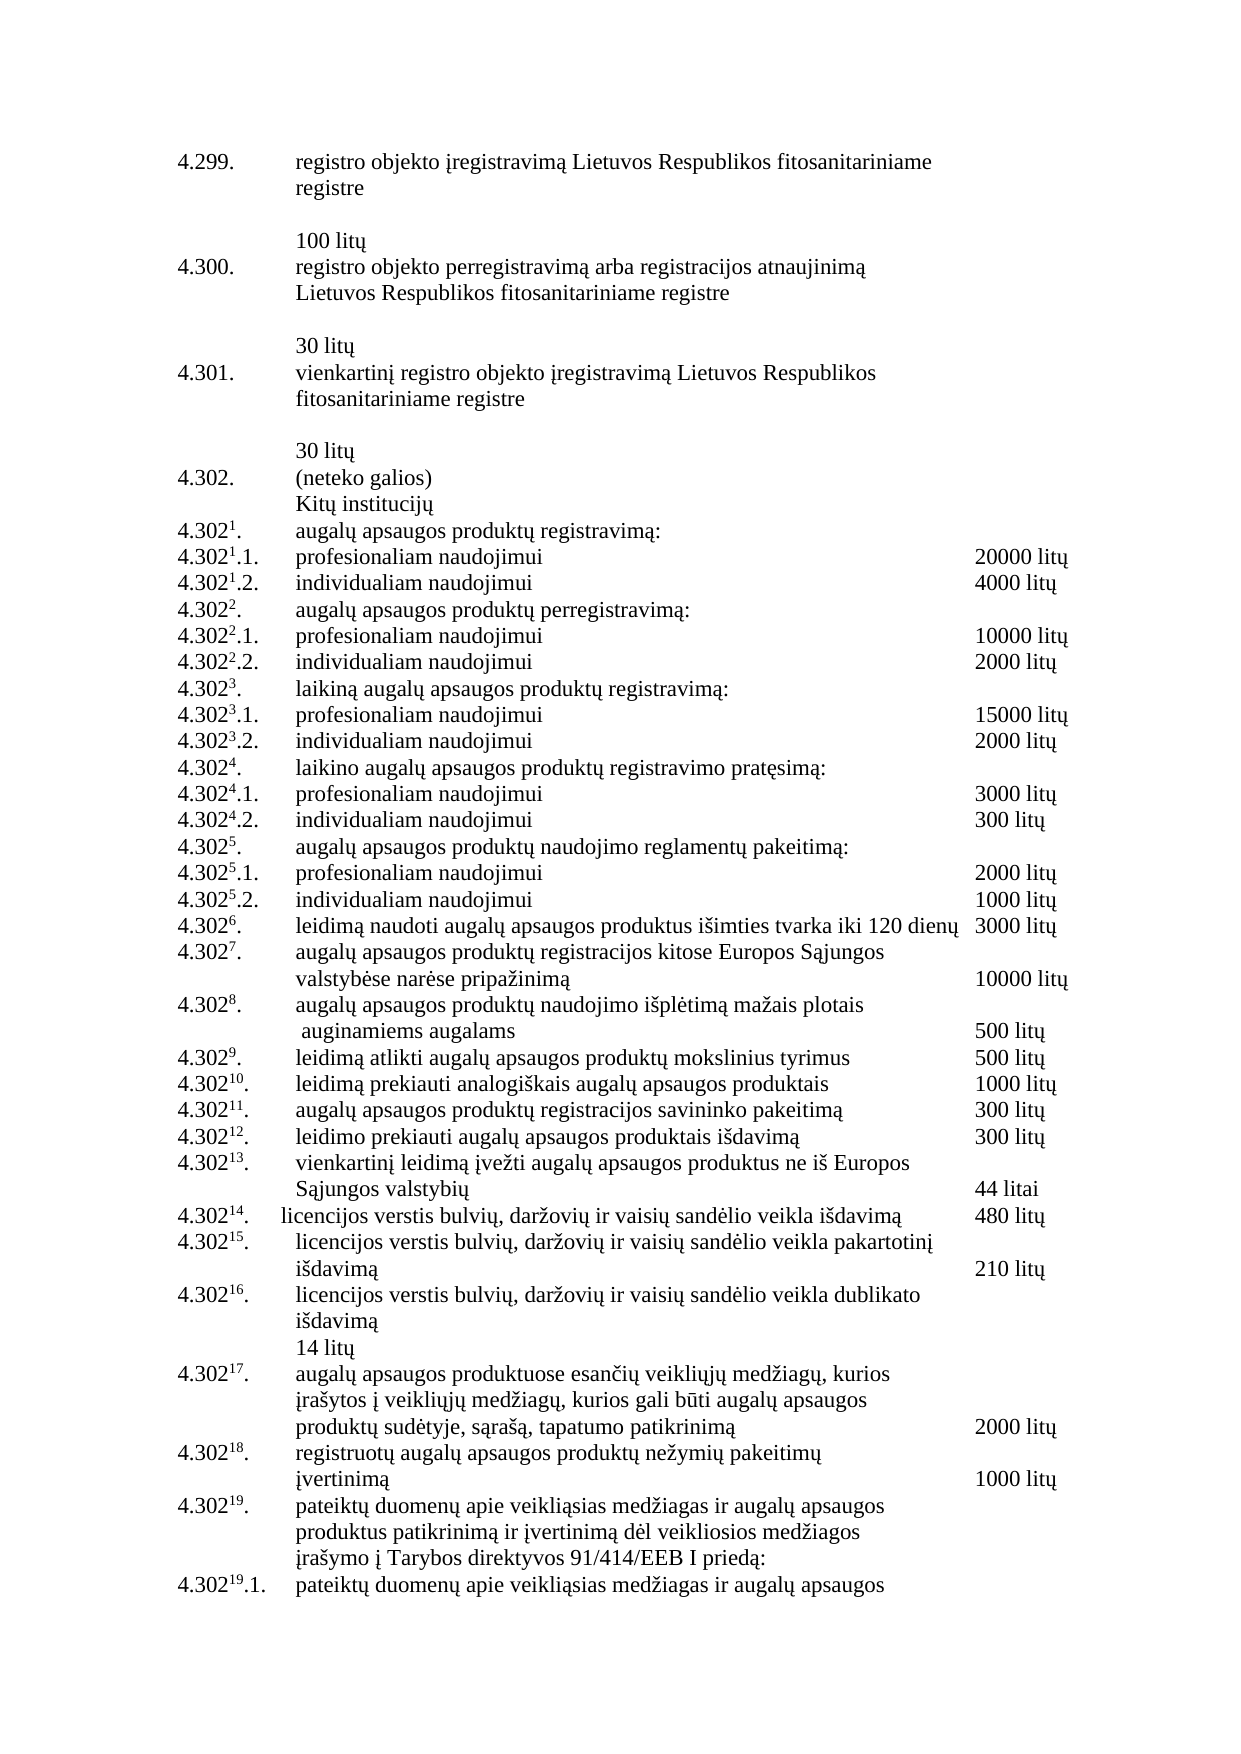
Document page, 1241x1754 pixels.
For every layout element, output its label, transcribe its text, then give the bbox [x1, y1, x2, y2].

text įrašytos į veikliųjų medžiagų, kurios gali būti augalų apsaugos [177, 1386, 1122, 1413]
text auginamiems augalams 500 litų [177, 1017, 1137, 1044]
text 4.299. registro objekto įregistravimą Lietuvos Respublikos fitosanitariniame registre 100 litų [177, 148, 945, 253]
text 4.3023.1. profesionaliam naudojimui 15000 litų [177, 701, 1093, 727]
text 4.3024. laikino augalų apsaugos produktų registravimo pratęsimą: [177, 754, 974, 780]
text 4.3025. augalų apsaugos produktų naudojimo reglamentų pakeitimą: [177, 833, 974, 859]
text 4.301. vienkartinį registro objekto įregistravimą Lietuvos Respublikos fitosanitariniame registre 30 litų [177, 358, 945, 464]
text išdavimą 14 litų [177, 1307, 945, 1360]
text produktus patikrinimą ir įvertinimą dėl veikliosios medžiagos [177, 1518, 1122, 1544]
text valstybėse narėse pripažinimą 10000 litų [177, 965, 1122, 991]
text 4.3021.1. profesionaliam naudojimui 20000 litų [177, 543, 1137, 569]
text 4.302. (neteko galios) [177, 464, 945, 490]
text 4.3022.2. individualiam naudojimui 2000 litų [177, 648, 1093, 675]
text 4.3025.2. individualiam naudojimui 1000 litų [177, 886, 1107, 912]
text 4.30216. licencijos verstis bulvių, daržovių ir vaisių sandėlio veikla dublikato [177, 1281, 945, 1307]
text 4.30219. pateiktų duomenų apie veikliąsias medžiagas ir augalų apsaugos [177, 1492, 1122, 1518]
text įrašymo į Tarybos direktyvos 91/414/EEB I priedą: [177, 1544, 1122, 1571]
text 4.3022.1. profesionaliam naudojimui 10000 litų [177, 622, 1122, 648]
text 4.3027. augalų apsaugos produktų registracijos kitose Europos Sąjungos [177, 938, 974, 965]
text 4.30213. vienkartinį leidimą įvežti augalų apsaugos produktus ne iš Europos [177, 1149, 974, 1176]
text 4.3025.1. profesionaliam naudojimui 2000 litų [177, 859, 1093, 886]
text Sąjungos valstybių 44 litai [177, 1176, 1122, 1202]
text išdavimą 210 litų [177, 1254, 1093, 1281]
text 4.3024.1. profesionaliam naudojimui 3000 litų [177, 780, 1078, 807]
text 4.3023.2. individualiam naudojimui 2000 litų [177, 727, 1063, 754]
text 4.30217. augalų apsaugos produktuose esančių veikliųjų medžiagų, kurios [177, 1360, 1122, 1386]
text 4.30215. licencijos verstis bulvių, daržovių ir vaisių sandėlio veikla pakartotinį [177, 1228, 974, 1254]
text 4.3021.2. individualiam naudojimui 4000 litų [177, 569, 1122, 596]
text 4.3028. augalų apsaugos produktų naudojimo išplėtimą mažais plotais [177, 991, 974, 1017]
text 4.30210. leidimą prekiauti analogiškais augalų apsaugos produktais 1000 litų [177, 1070, 1122, 1096]
text 4.3023. laikiną augalų apsaugos produktų registravimą: [177, 675, 974, 701]
text 4.3022. augalų apsaugos produktų perregistravimą: [177, 596, 974, 622]
text 4.30212. leidimo prekiauti augalų apsaugos produktais išdavimą 300 litų [177, 1123, 1093, 1149]
text produktų sudėtyje, sąrašą, tapatumo patikrinimą 2000 litų [177, 1413, 1122, 1439]
text 4.30219.1. pateiktų duomenų apie veikliąsias medžiagas ir augalų apsaugos [177, 1571, 1122, 1597]
text 4.30218. registruotų augalų apsaugos produktų nežymių pakeitimų [177, 1439, 1122, 1465]
text 4.3024.2. individualiam naudojimui 300 litų [177, 807, 1078, 833]
text 4.30214. licencijos verstis bulvių, daržovių ir vaisių sandėlio veikla išdavimą 480 litų [177, 1202, 1107, 1228]
text 4.30211. augalų apsaugos produktų registracijos savininko pakeitimą 300 litų [177, 1096, 1122, 1123]
text Kitų institucijų [177, 490, 945, 517]
text 4.3026. leidimą naudoti augalų apsaugos produktus išimties tvarka iki 120 dienų 3000 litų [177, 912, 1093, 938]
text 4.3029. leidimą atlikti augalų apsaugos produktų mokslinius tyrimus 500 litų [177, 1044, 1167, 1070]
text 4.3021. augalų apsaugos produktų registravimą: [177, 517, 1122, 543]
text įvertinimą 1000 litų [177, 1465, 1122, 1492]
text 4.300. registro objekto perregistravimą arba registracijos atnaujinimą Lietuvos Respublikos fitosanitariniame registre 30 litų [177, 253, 945, 358]
